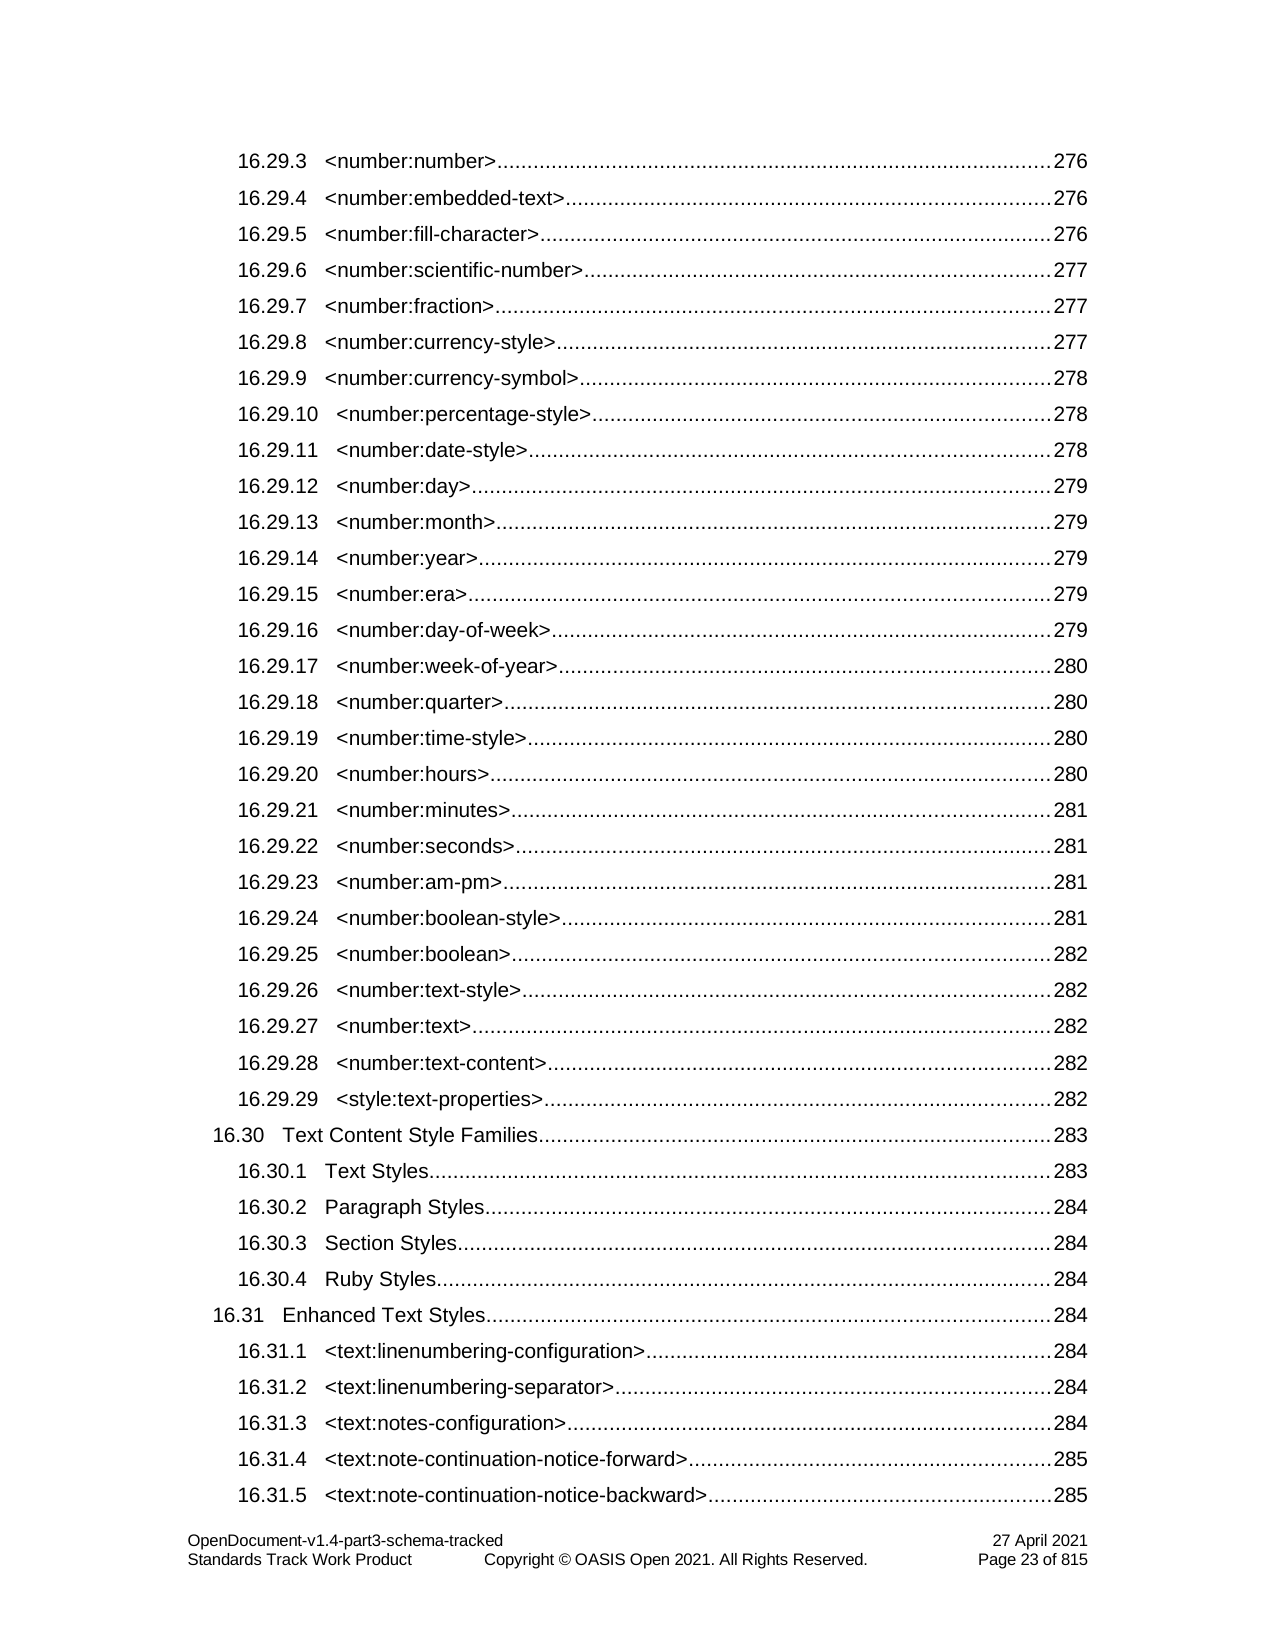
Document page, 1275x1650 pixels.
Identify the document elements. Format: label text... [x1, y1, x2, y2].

text 16.30.1 Text Styles 283 [237, 1159, 1088, 1183]
text 16.29.27 <number:text> 282 [237, 1015, 1088, 1038]
text 16.29.10 <number:percentage-style> 278 [237, 402, 1088, 426]
text 16.29.12 <number:day> 279 [237, 474, 1088, 498]
text 16.29.28 <number:text-content> 282 [237, 1051, 1088, 1074]
text 16.29.6 <number:scientific-number> 277 [237, 258, 1088, 282]
text 16.29.14 <number:year> 279 [237, 546, 1088, 570]
text 16.31 Enhanced Text Styles 284 [212, 1303, 1088, 1327]
text 16.31.3 <text:notes-configuration> 284 [237, 1411, 1088, 1435]
text 16.29.5 <number:fill-character> 276 [237, 222, 1088, 246]
text 16.29.16 <number:day-of-week> 279 [237, 618, 1088, 642]
text 16.29.23 <number:am-pm> 281 [237, 871, 1088, 894]
text 16.29.18 <number:quarter> 280 [237, 691, 1088, 714]
text 16.29.20 <number:hours> 280 [237, 763, 1088, 786]
text 16.29.29 <style:text-properties> 282 [237, 1087, 1088, 1111]
text 16.29.26 <number:text-style> 282 [237, 979, 1088, 1002]
text 16.29.8 <number:currency-style> 277 [237, 330, 1088, 354]
text 16.30.3 Section Styles 284 [237, 1231, 1088, 1255]
text 16.29.15 <number:era> 279 [237, 582, 1088, 606]
text 16.29.22 <number:seconds> 281 [237, 835, 1088, 858]
text 16.29.25 <number:boolean> 282 [237, 943, 1088, 966]
text 16.29.11 <number:date-style> 278 [237, 438, 1088, 462]
text 16.29.7 <number:fraction> 277 [237, 294, 1088, 318]
text 16.30 Text Content Style Families 283 [212, 1123, 1088, 1147]
text 16.29.17 <number:week-of-year> 280 [237, 654, 1088, 678]
text 16.31.1 <text:linenumbering-configuration> 284 [237, 1339, 1088, 1363]
text 16.31.5 <text:note-continuation-notice-backward> 285 [237, 1483, 1088, 1507]
text 16.29.21 <number:minutes> 281 [237, 799, 1088, 822]
text 16.29.9 <number:currency-symbol> 278 [237, 366, 1088, 390]
text 16.29.24 <number:boolean-style> 281 [237, 907, 1088, 930]
text 16.29.19 <number:time-style> 280 [237, 727, 1088, 750]
text 16.30.4 Ruby Styles 284 [237, 1267, 1088, 1291]
text 16.31.2 <text:linenumbering-separator> 284 [237, 1375, 1088, 1399]
text 16.30.2 Paragraph Styles 284 [237, 1195, 1088, 1219]
text 16.29.4 <number:embedded-text> 276 [237, 186, 1088, 209]
text 16.31.4 <text:note-continuation-notice-forward> 285 [237, 1447, 1088, 1471]
text 16.29.13 <number:month> 279 [237, 510, 1088, 534]
text 16.29.3 <number:number> 276 [237, 150, 1088, 173]
